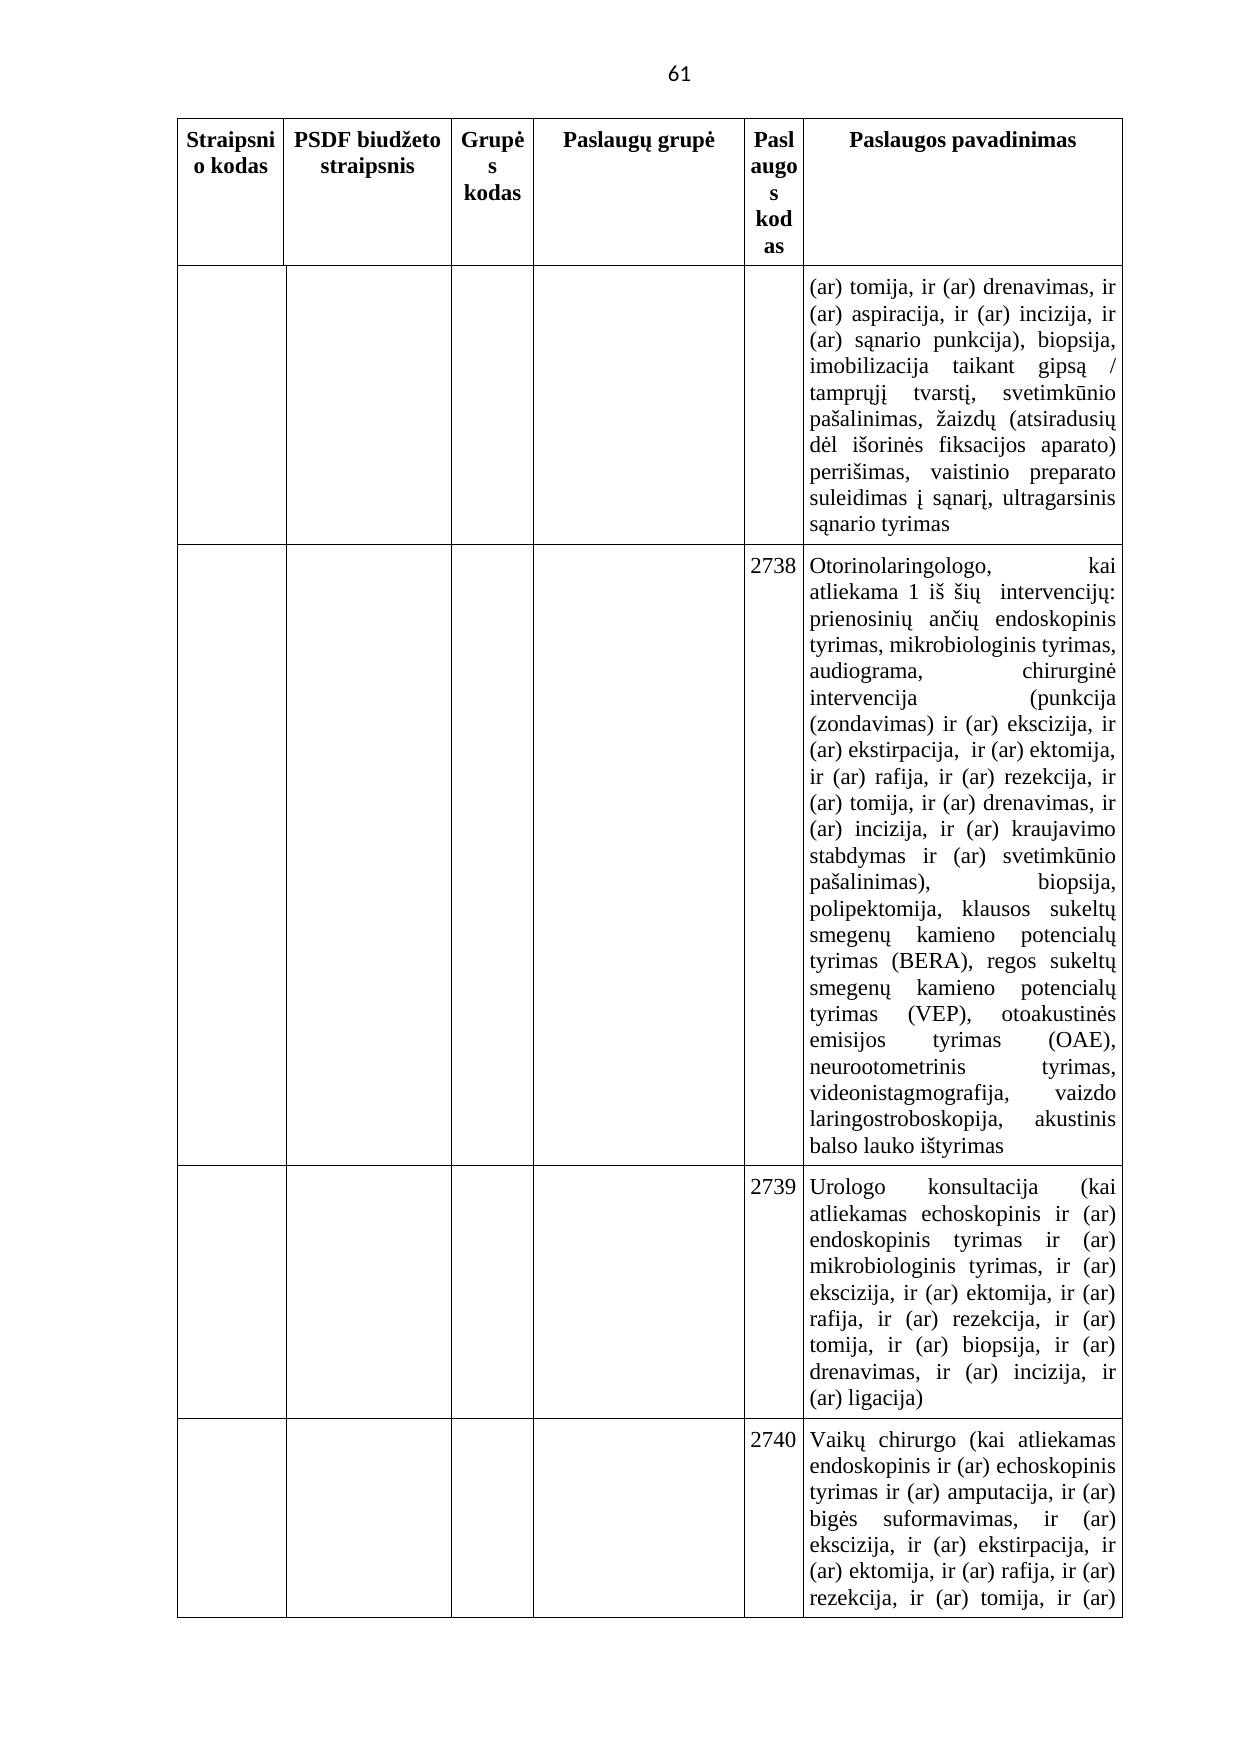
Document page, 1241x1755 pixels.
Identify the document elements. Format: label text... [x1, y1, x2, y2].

table_cell [534, 1419, 744, 1617]
table_cell 2740 [745, 1419, 803, 1617]
table_cell [178, 266, 286, 544]
table_cell Vaikų chirurgo (kai atliekamas endoskopinis ir (ar) echoskopinis tyrimas ir (ar) amputacija, ir (ar) bigės suformavimas, ir (ar) ekscizija, ir (ar) ekstirpacija, ir (ar) ektomija, ir (ar) rafija, ir (ar) rezekcija, ir (ar) tomija, ir (ar) [804, 1419, 1122, 1617]
table_cell (ar) tomija, ir (ar) drenavimas, ir (ar) aspiracija, ir (ar) incizija, ir (ar) sąnario punkcija), biopsija, imobilizacija taikant gipsą / tamprųjį tvarstį, svetimkūnio pašalinimas, žaizdų (atsiradusių dėl išorinės fiksacijos aparato) perrišimas, vaistinio preparato suleidimas į sąnarį, ultragarsinis sąnario tyrimas [804, 266, 1122, 544]
table_cell [287, 545, 451, 1165]
table_cell 2739 [745, 1166, 803, 1418]
table_cell Urologo konsultacija (kai atliekamas echoskopinis ir (ar) endoskopinis tyrimas ir (ar) mikrobiologinis tyrimas, ir (ar) ekscizija, ir (ar) ektomija, ir (ar) rafija, ir (ar) rezekcija, ir (ar) tomija, ir (ar) biopsija, ir (ar) drenavimas, ir (ar) incizija, ir (ar) ligacija) [804, 1166, 1122, 1418]
table_cell [287, 1166, 451, 1418]
table_cell [287, 1419, 451, 1617]
table_cell [452, 266, 533, 544]
table_header PSDF biudžeto straipsnis [284, 119, 451, 265]
table_cell [452, 1166, 533, 1418]
table_cell [178, 545, 286, 1165]
table_header Paslaugų grupė [534, 119, 744, 265]
table_cell [452, 1419, 533, 1617]
table_header Grupės kodas [452, 119, 533, 265]
table_cell [178, 1166, 286, 1418]
table_cell [534, 545, 744, 1165]
table_cell 2738 [745, 545, 803, 1165]
table_cell [452, 545, 533, 1165]
table_cell Otorinolaringologo, kai atliekama 1 iš šių intervencijų: prienosinių ančių endoskopinis tyrimas, mikrobiologinis tyrimas, audiograma, chirurginė intervencija (punkcija (zondavimas) ir (ar) ekscizija, ir (ar) ekstirpacija, ir (ar) ektomija, ir (ar) rafija, ir (ar) rezekcija, ir (ar) tomija, ir (ar) drenavimas, ir (ar) incizija, ir (ar) kraujavimo stabdymas ir (ar) svetimkūnio pašalinimas), biopsija, polipektomija, klausos sukeltų smegenų kamieno potencialų tyrimas (BERA), regos sukeltų smegenų kamieno potencialų tyrimas (VEP), otoakustinės emisijos tyrimas (OAE), neurootometrinis tyrimas, videonistagmografija, vaizdo laringostroboskopija, akustinis balso lauko ištyrimas [804, 545, 1122, 1165]
table_header Paslaugos kodas [745, 119, 803, 265]
table_header Paslaugos pavadinimas [804, 119, 1122, 265]
table_cell [745, 266, 803, 544]
table_cell [534, 266, 744, 544]
table_cell [287, 266, 451, 544]
table_cell [534, 1166, 744, 1418]
table_header Straipsnio kodas [178, 119, 283, 265]
table_cell [178, 1419, 286, 1617]
